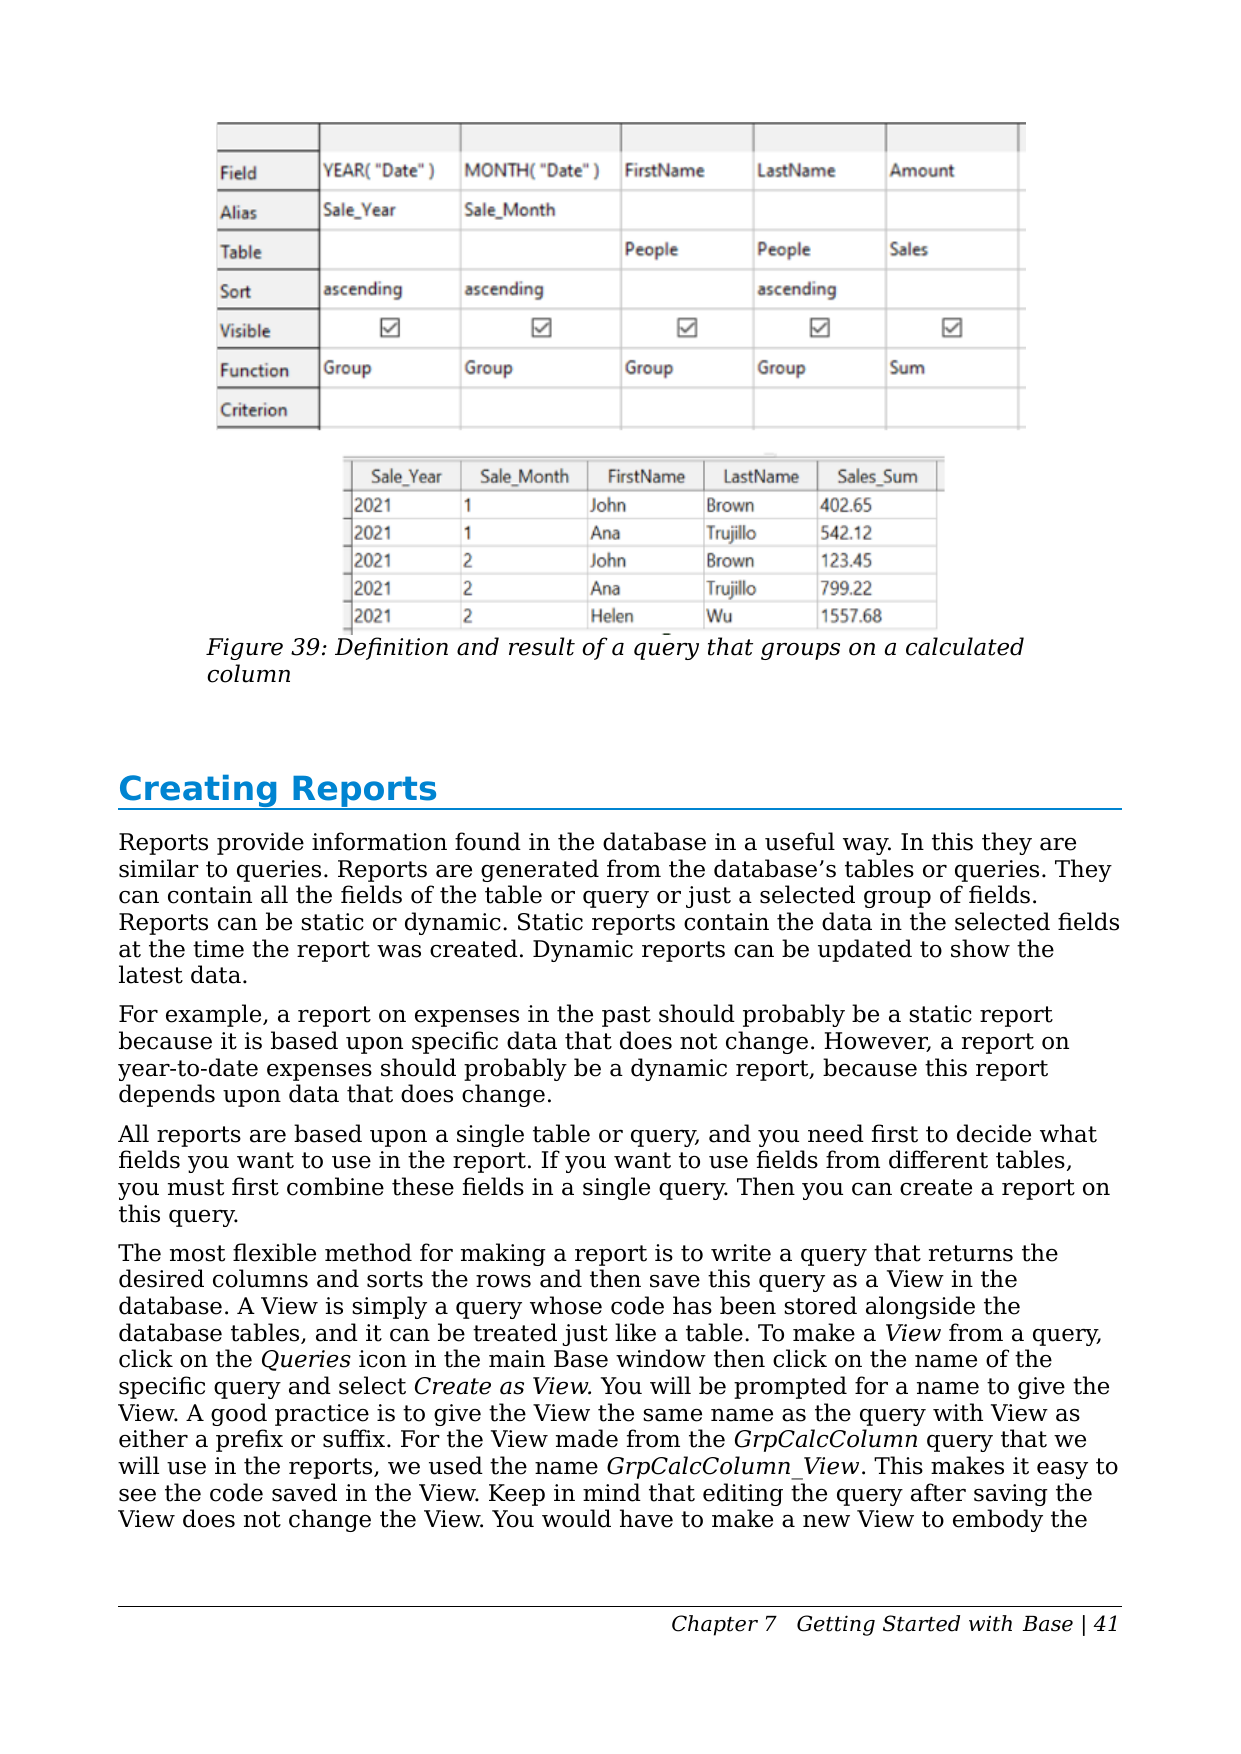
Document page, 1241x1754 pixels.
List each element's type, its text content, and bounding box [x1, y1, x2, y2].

text Reports provide information found in the database in a useful way. In this they are similar to queries. Reports are generated from the database’s tables or queries. They can contain all the fields of the table or query or just a selected group of fields. Reports can be static or dynamic. Static reports contain the data in the selected fields at the time the report was created. Dynamic reports can be updated to show the latest data. [118, 829, 1122, 989]
text All reports are based upon a single table or query, and you need first to decide what fields you want to use in the report. If you want to use fields from different tables, you must first combine these fields in a single query. Then you can create a report on this query. [118, 1121, 1122, 1227]
picture [216, 122, 1026, 635]
text Figure 39: Definition and result of a query that groups on a calculated column [207, 635, 1036, 688]
text The most flexible method for making a report is to write a query that returns the desired columns and sorts the rows and then save this query as a View in the database. A View is simply a query whose code has been stored alongside the database tables, and it can be treated just like a table. To make a View from a query, click on the Queries icon in the main Base window then click on the name of the specific query and select Create as View. You will be prompted for a name to give the View. A good practice is to give the View the same name as the query with View as either a prefix or suffix. For the View made from the GrpCalcColumn query that we will use in the reports, we used the name GrpCalcColumn_View. This makes it easy to see the code saved in the View. Keep in mind that editing the query after saving the View does not change the View. You would have to make a new View to embody the [118, 1240, 1122, 1533]
text For example, a report on expenses in the past should probably be a static report because it is based upon specific data that does not change. However, a report on year-to-date expenses should probably be a dynamic report, because this report depends upon data that does change. [118, 1002, 1122, 1108]
subtitle Creating Reports [118, 769, 1122, 808]
